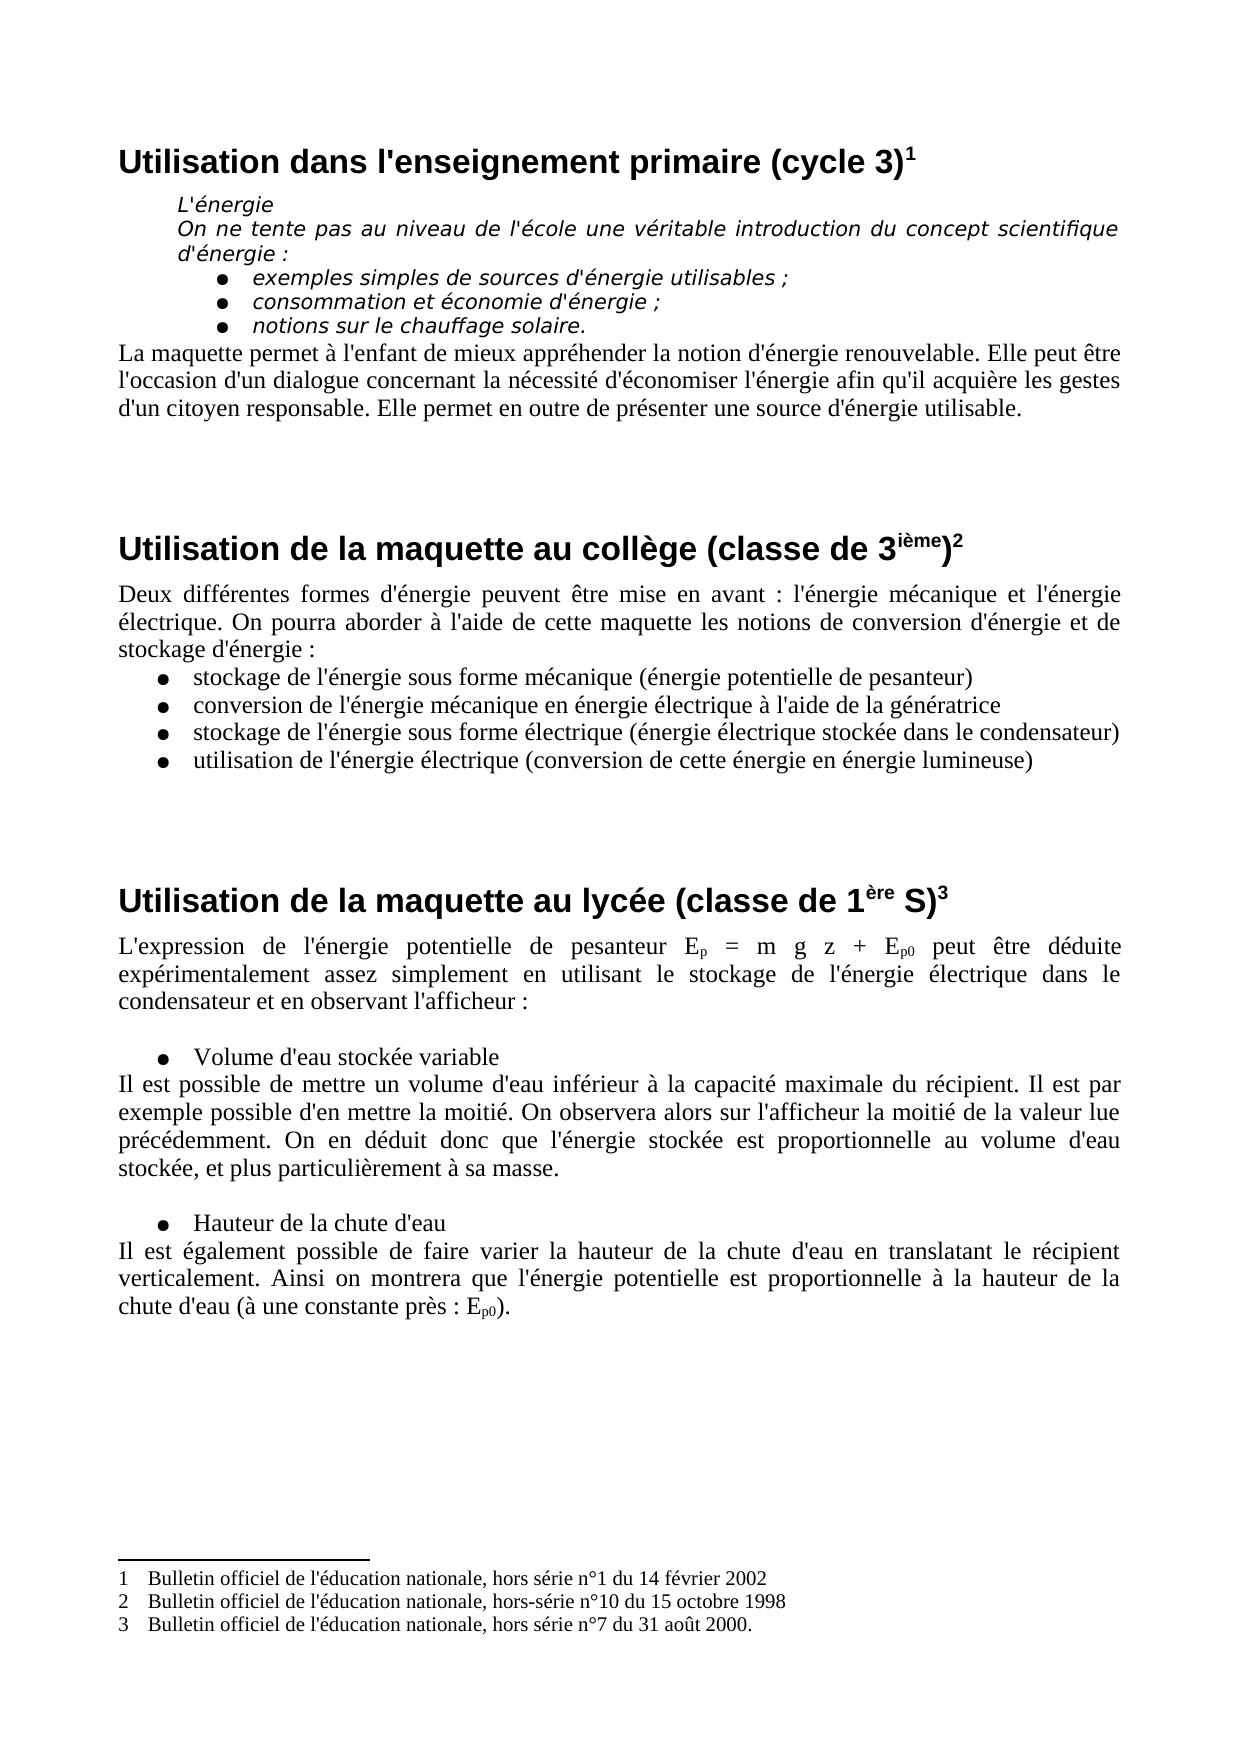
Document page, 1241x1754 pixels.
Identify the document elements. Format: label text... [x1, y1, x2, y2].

list stockage de l'énergie sous forme électrique (énergie électrique stockée dans le condensateur) [156, 718, 1122, 746]
text La maquette permet à l'enfant de mieux appréhender la notion d'énergie renouvelable. Elle peut être l'occasion d'un dialogue concernant la nécessité d'économiser l'énergie afin qu'il acquière les gestes d'un citoyen responsable. Elle permet en outre de présenter une source d'énergie utilisable. [118, 339, 1122, 422]
text Bulletin officiel de l'éducation nationale, hors série n°7 du 31 août 2000. [118, 1613, 1122, 1636]
text Bulletin officiel de l'éducation nationale, hors série n°1 du 14 février 2002 [118, 1566, 1122, 1589]
subtitle Utilisation dans l'enseignement primaire (cycle 3) [118, 143, 1122, 181]
list notions sur le chauffage solaire. [215, 314, 1122, 339]
text On ne tente pas au niveau de l'école une véritable introduction du concept scientifique d'énergie : [177, 217, 1122, 266]
list stockage de l'énergie sous forme mécanique (énergie potentielle de pesanteur) [156, 663, 1122, 691]
subtitle Utilisation de la maquette au collège (classe de 3ième) [118, 530, 1122, 567]
text L'expression de l'énergie potentielle de pesanteur Ep = m g z + Ep0 peut être déduite expérimentalement assez simplement en utilisant le stockage de l'énergie électrique dans le condensateur et en observant l'afficheur : [118, 932, 1122, 1015]
list utilisation de l'énergie électrique (conversion de cette énergie en énergie lumineuse) [156, 746, 1122, 774]
list Volume d'eau stockée variable [156, 1043, 1122, 1071]
list exemples simples de sources d'énergie utilisables ; [215, 266, 1122, 290]
text L'énergie [177, 193, 1122, 217]
subtitle Utilisation de la maquette au lycée (classe de 1ère S) [118, 882, 1122, 919]
list conversion de l'énergie mécanique en énergie électrique à l'aide de la génératrice [156, 691, 1122, 718]
text Il est possible de mettre un volume d'eau inférieur à la capacité maximale du récipient. Il est par exemple possible d'en mettre la moitié. On observera alors sur l'afficheur la moitié de la valeur lue précédemment. On en déduit donc que l'énergie stockée est proportionnelle au volume d'eau stockée, et plus particulièrement à sa masse. [118, 1071, 1122, 1181]
text Bulletin officiel de l'éducation nationale, hors-série n°10 du 15 octobre 1998 [118, 1589, 1122, 1613]
list consommation et économie d'énergie ; [215, 290, 1122, 314]
text Deux différentes formes d'énergie peuvent être mise en avant : l'énergie mécanique et l'énergie électrique. On pourra aborder à l'aide de cette maquette les notions de conversion d'énergie et de stockage d'énergie : [118, 580, 1122, 663]
list Hauteur de la chute d'eau [156, 1209, 1122, 1237]
text Il est également possible de faire varier la hauteur de la chute d'eau en translatant le récipient verticalement. Ainsi on montrera que l'énergie potentielle est proportionnelle à la hauteur de la chute d'eau (à une constante près : Ep0). [118, 1237, 1122, 1320]
